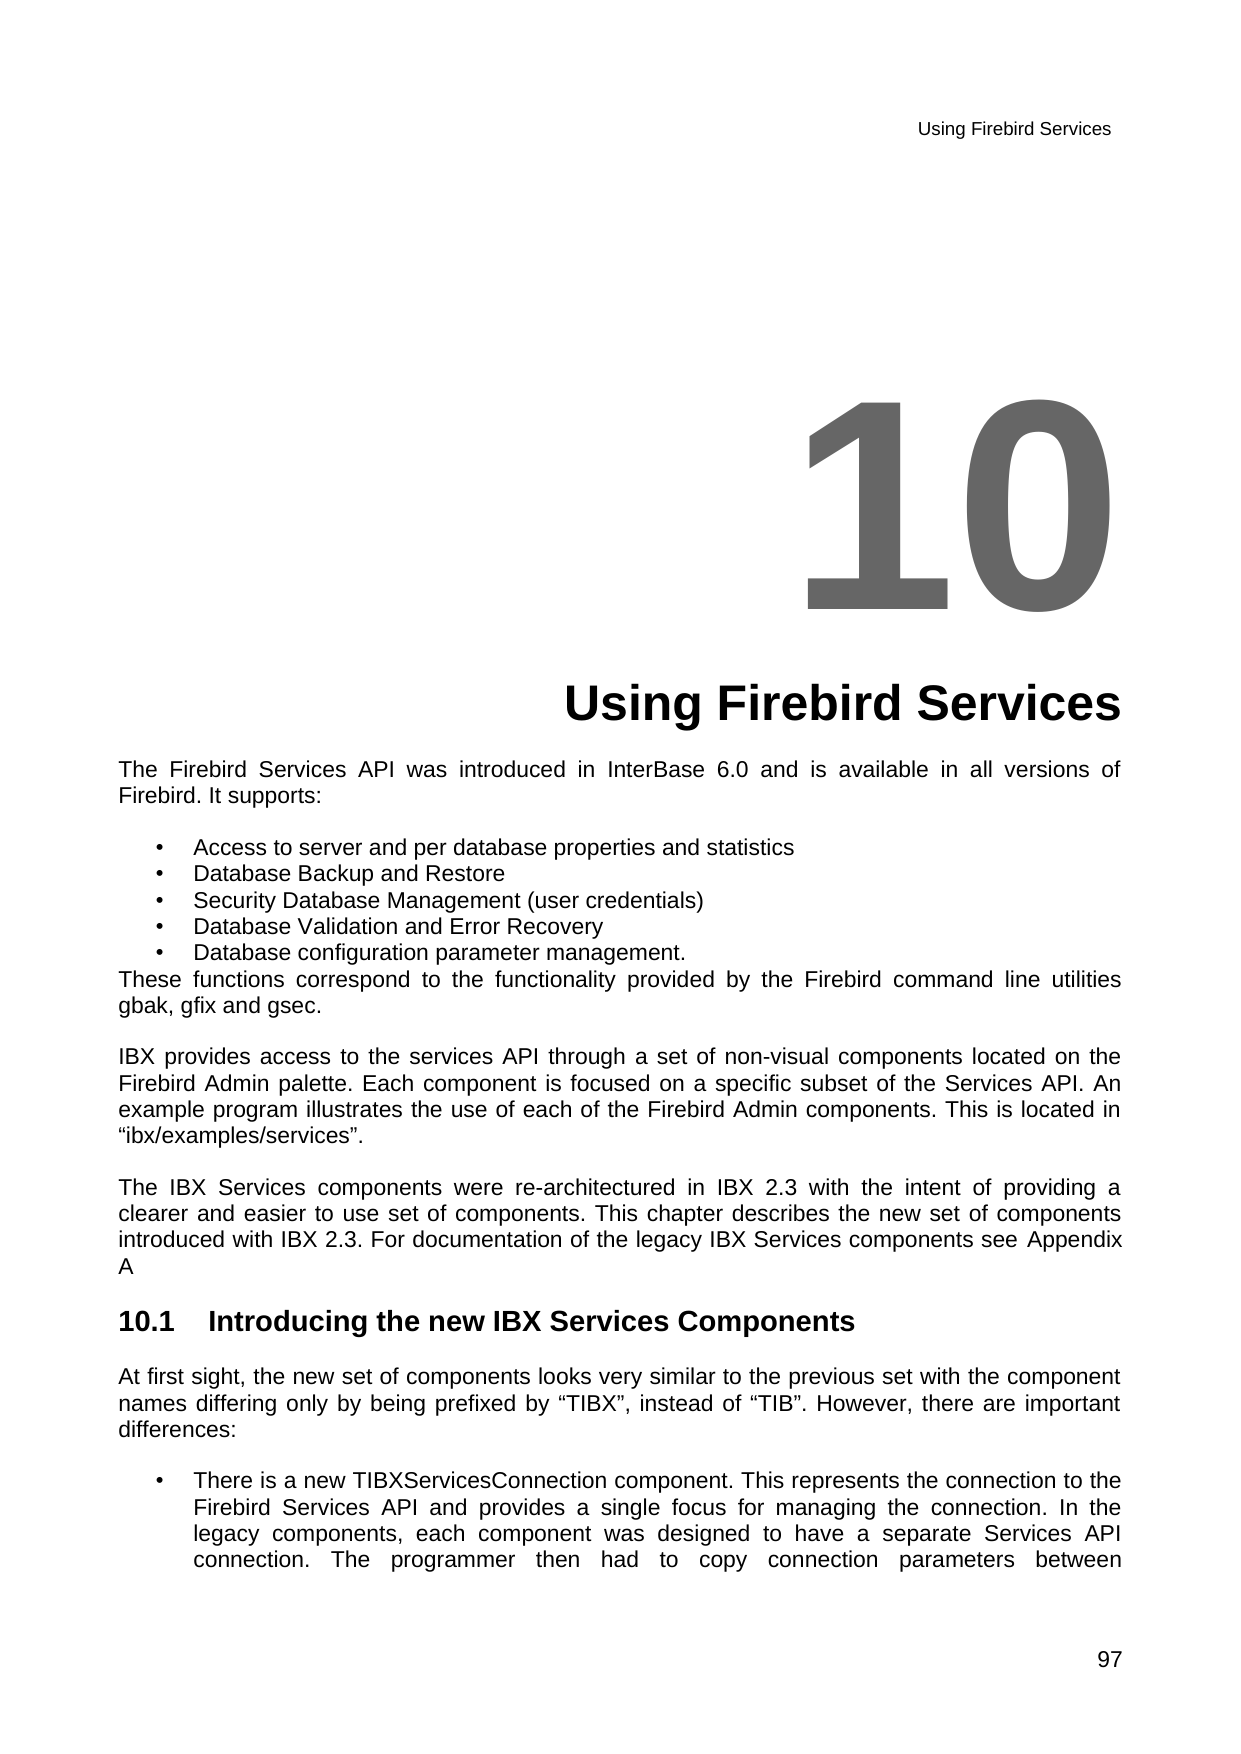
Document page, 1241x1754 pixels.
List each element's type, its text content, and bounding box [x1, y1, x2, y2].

text These functions correspond to the functionality provided by the Firebird command line utilities gbak, gfix and gsec. [118, 966, 1122, 1018]
list Database Validation and Error Recovery [156, 913, 1122, 939]
subtitle Using Firebird Services [81, 328, 1122, 731]
list Database configuration parameter management. [156, 939, 1122, 966]
text The IBX Services components were re-architectured in IBX 2.3 with the intent of providing a clearer and easier to use set of components. This chapter describes the new set of components introduced with IBX 2.3. For documentation of the legacy IBX Services components see Appendix A. [118, 1174, 1122, 1279]
list There is a new TIBXServicesConnection component. This represents the connection to the Firebird Services API and provides a single focus for managing the connection. In the legacy components, each component was designed to have a separate Services API connection. The programmer then had to copy connection parameters between [156, 1467, 1122, 1573]
list Access to server and per database properties and statistics [156, 834, 1122, 860]
text At first sight, the new set of components looks very similar to the previous set with the component names differing only by being prefixed by “TIBX”, instead of “TIB”. However, there are important differences: [118, 1363, 1122, 1442]
list Security Database Management (user credentials) [156, 887, 1122, 913]
list Database Backup and Restore [156, 860, 1122, 887]
subtitle Introducing the new IBX Services Components [118, 1304, 1122, 1338]
text The Firebird Services API was introduced in InterBase 6.0 and is available in all versions of Firebird. It supports: [118, 756, 1122, 809]
text IBX provides access to the services API through a set of non-visual components located on the Firebird Admin palette. Each component is focused on a specific subset of the Services API. An example program illustrates the use of each of the Firebird Admin components. This is located in “ibx/examples/services”. [118, 1043, 1122, 1149]
